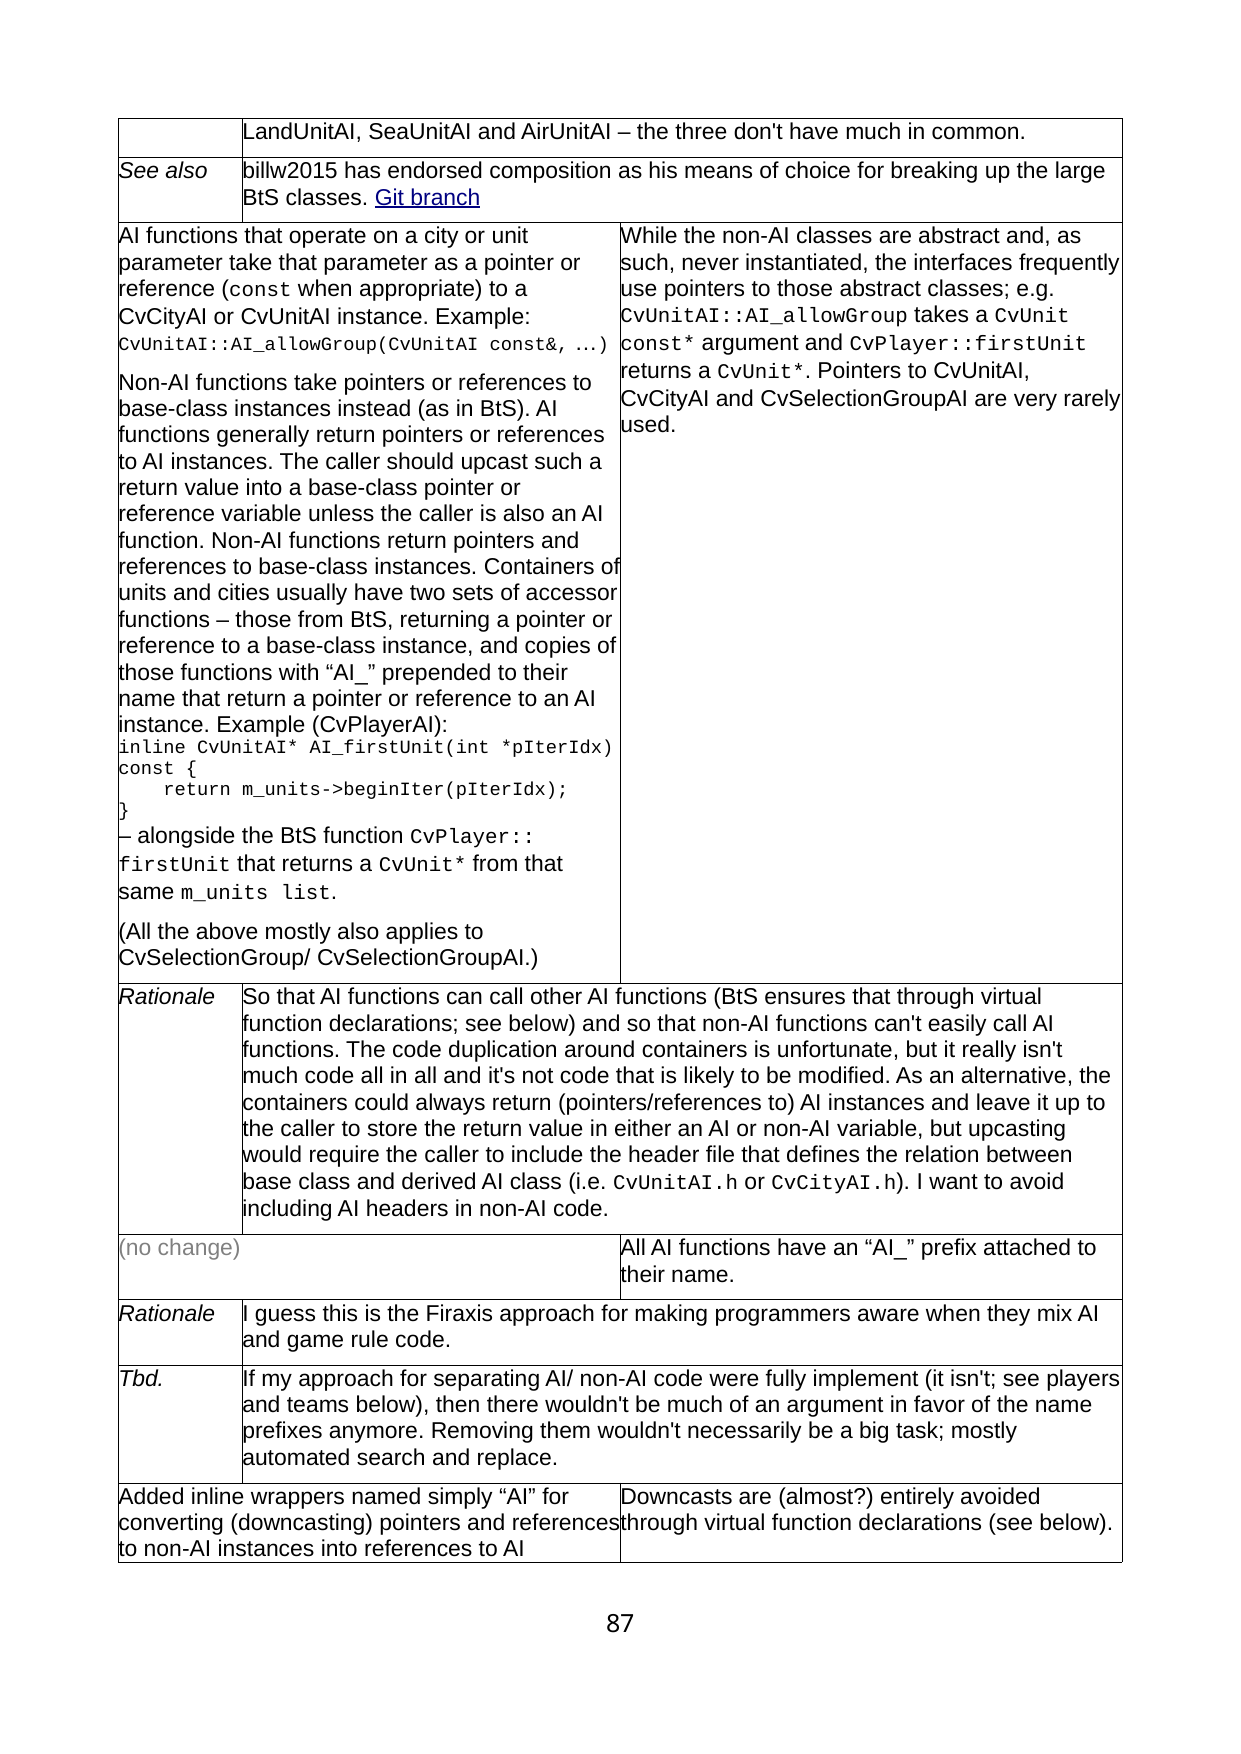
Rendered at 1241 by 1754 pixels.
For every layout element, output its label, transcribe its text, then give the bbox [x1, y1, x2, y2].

table_cell [119, 119, 242, 157]
table_cell While the non-AI classes are abstract and, as such, never instantiated, the interfaces frequently use pointers to those abstract classes; e.g. CvUnitAI::AI_allowGroup takes a CvUnit const* argument and CvPlayer::firstUnit returns a CvUnit*. Pointers to CvUnitAI, CvCityAI and CvSelectionGroupAI are very rarely used. [621, 223, 1122, 983]
table_cell Rationale [119, 1300, 242, 1364]
table_cell Rationale [119, 984, 242, 1234]
table_cell See also [119, 158, 242, 222]
table_cell All AI functions have an “AI_” prefix attached to their name. [621, 1235, 1122, 1299]
table_cell Downcasts are (almost?) entirely avoided through virtual function declarations (see below). [621, 1484, 1122, 1562]
table_cell If my approach for separating AI/ non-AI code were fully implement (it isn't; see players and teams below), then there wouldn't be much of an argument in favor of the name prefixes anymore. Removing them wouldn't necessarily be a big task; mostly automated search and replace. [243, 1366, 1122, 1482]
table_cell So that AI functions can call other AI functions (BtS ensures that through virtual function declarations; see below) and so that non-AI functions can't easily call AI functions. The code duplication around containers is unfortunate, but it really isn't much code all in all and it's not code that is likely to be modified. As an alternative, the containers could always return (pointers/references to) AI instances and leave it up to the caller to store the return value in either an AI or non-AI variable, but upcasting would require the caller to include the header file that defines the relation between base class and derived AI class (i.e. CvUnitAI.h or CvCityAI.h). I want to avoid including AI headers in non-AI code. [243, 984, 1122, 1234]
table_cell Tbd. [119, 1366, 242, 1482]
table_cell (no change) [119, 1235, 620, 1299]
table_cell billw2015 has endorsed composition as his means of choice for breaking up the large BtS classes. Git branch [243, 158, 1122, 222]
table_cell Added inline wrappers named simply “AI” for converting (downcasting) pointers and references to non-AI instances into references to AI [119, 1484, 620, 1562]
table_cell AI functions that operate on a city or unit parameter take that parameter as a pointer or reference (const when appropriate) to a CvCityAI or CvUnitAI instance. Example: CvUnitAI::AI_allowGroup(CvUnitAI const&, …) Non-AI functions take pointers or references to base-class instances instead (as in BtS). AI functions generally return pointers or references to AI instances. The caller should upcast such a return value into a base-class pointer or reference variable unless the caller is also an AI function. Non-AI functions return pointers and references to base-class instances. Containers of units and cities usually have two sets of accessor functions – those from BtS, returning a pointer or reference to a base-class instance, and copies of those functions with “AI_” prepended to their name that return a pointer or reference to an AI instance. Example (CvPlayerAI): inline CvUnitAI* AI_firstUnit(int *pIterIdx) const { return m_units->beginIter(pIterIdx); } – alongside the BtS function CvPlayer:: firstUnit that returns a CvUnit* from that same m_units list. (All the above mostly also applies to CvSelectionGroup/ CvSelectionGroupAI.) [119, 223, 620, 983]
table_cell LandUnitAI, SeaUnitAI and AirUnitAI – the three don't have much in common. [243, 119, 1122, 157]
table_cell I guess this is the Firaxis approach for making programmers aware when they mix AI and game rule code. [243, 1300, 1122, 1364]
